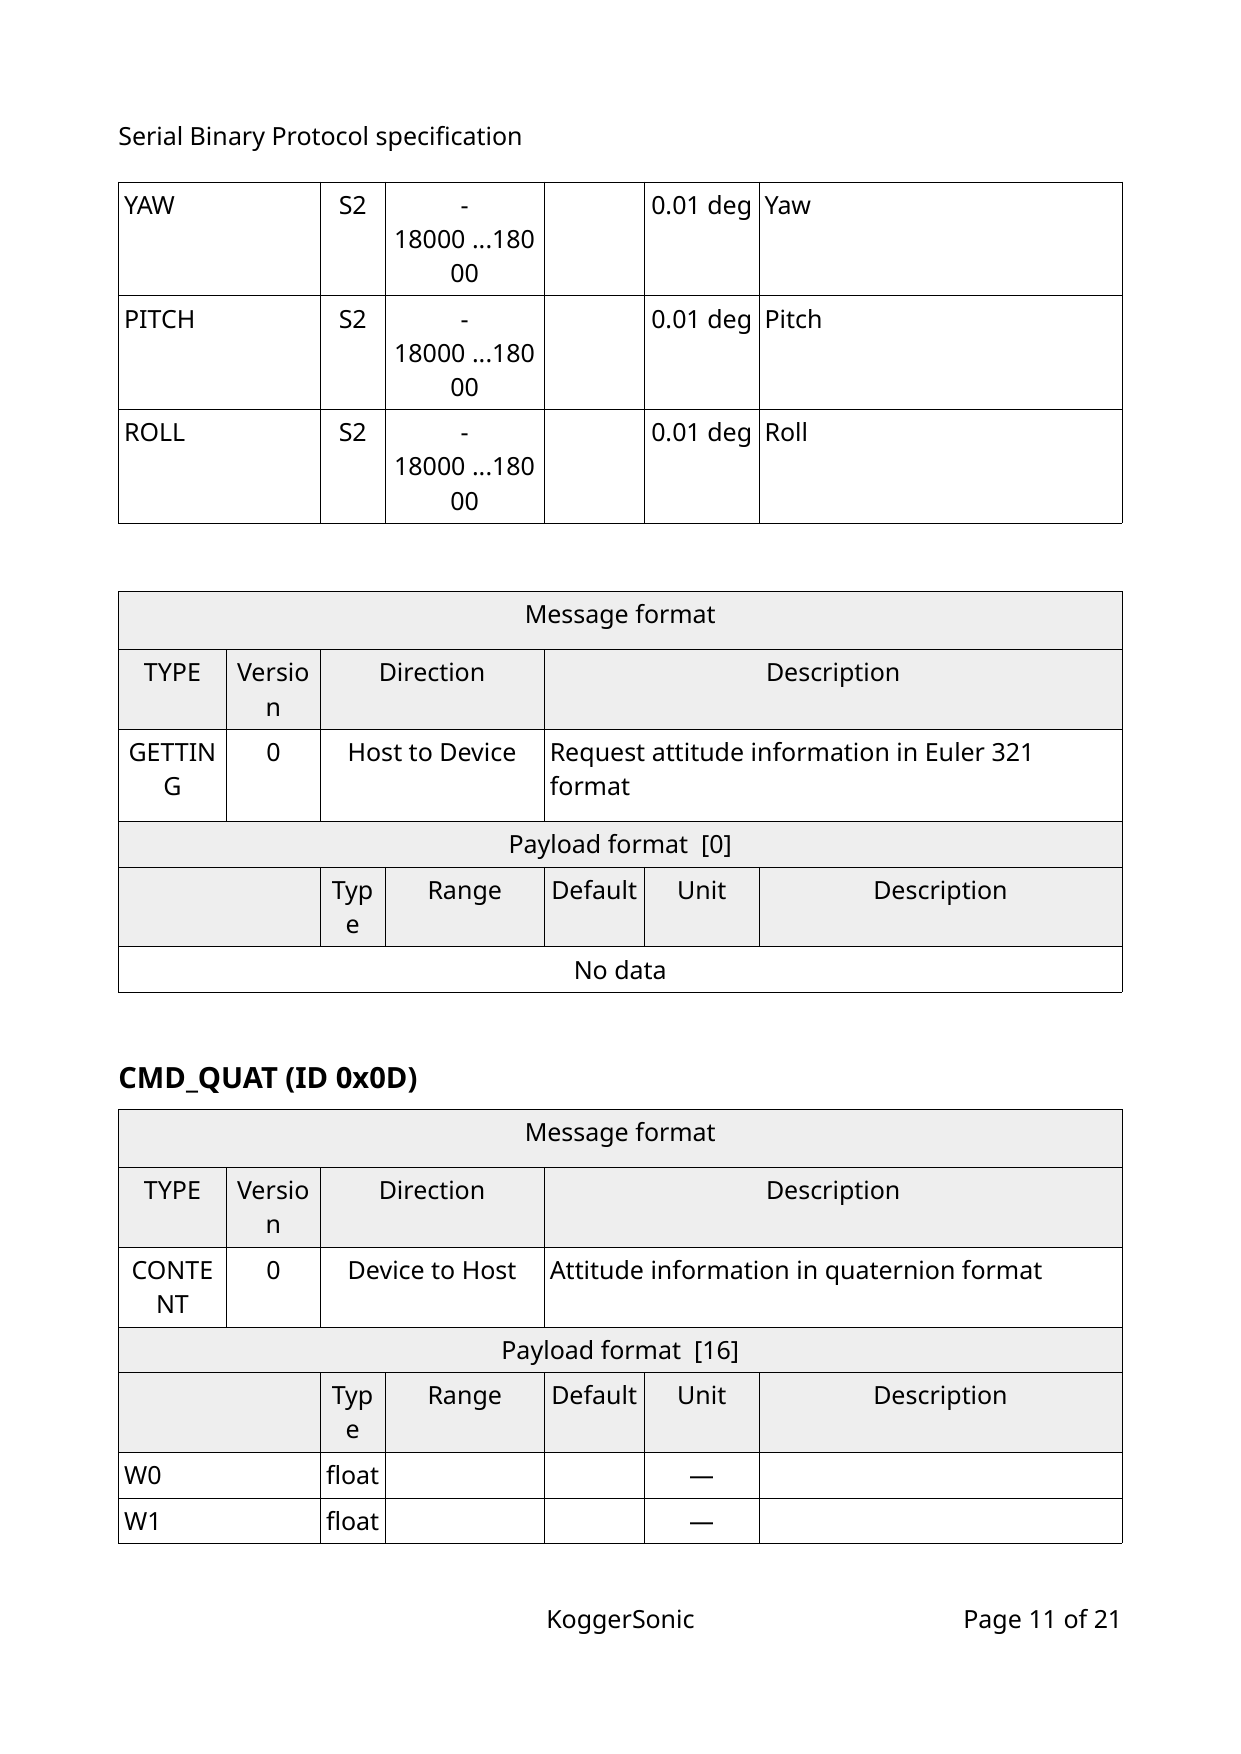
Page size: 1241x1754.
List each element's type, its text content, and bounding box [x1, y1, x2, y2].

table_cell S2 [321, 183, 385, 295]
table_cell No data [119, 947, 1122, 992]
table_cell float [321, 1499, 385, 1543]
table_cell Device to Host [321, 1248, 544, 1327]
table_cell Range [386, 1373, 544, 1452]
table_cell Description [545, 650, 1122, 729]
table_cell TYPE [119, 1168, 226, 1247]
table_cell Direction [321, 1168, 544, 1247]
table_cell [545, 183, 644, 295]
table_cell [545, 296, 644, 409]
table_cell Description [760, 1373, 1122, 1452]
table_cell Default [545, 1373, 644, 1452]
table_cell Direction [321, 650, 544, 729]
table_cell Description [760, 868, 1122, 946]
table_cell [119, 1373, 320, 1452]
table_cell Range [386, 868, 544, 946]
table_cell Yaw [760, 183, 1122, 295]
table_cell CONTENT [119, 1248, 226, 1327]
table_cell ROLL [119, 410, 320, 523]
table_cell S2 [321, 410, 385, 523]
table_header Message format [119, 1110, 1122, 1167]
table_cell [760, 1499, 1122, 1543]
table_cell Default [545, 868, 644, 946]
table_cell -18000 ...18000 [386, 183, 544, 295]
table_cell [545, 410, 644, 523]
table_cell Version [227, 1168, 320, 1247]
table_cell TYPE [119, 650, 226, 729]
table_cell PITCH [119, 296, 320, 409]
table_cell 0.01 deg [645, 410, 759, 523]
table_cell Unit [645, 868, 759, 946]
table_cell W1 [119, 1499, 320, 1543]
table_cell [545, 1453, 644, 1497]
table_cell — [645, 1453, 759, 1497]
table_cell Type [321, 1373, 385, 1452]
table_cell [545, 1499, 644, 1543]
table_cell 0.01 deg [645, 183, 759, 295]
table_cell — [645, 1499, 759, 1543]
table_cell Payload format [16] [119, 1328, 1122, 1372]
table_cell Payload format [0] [119, 822, 1122, 867]
table_cell GETTING [119, 730, 226, 821]
table_cell 0 [227, 1248, 320, 1327]
table_cell Request attitude information in Euler 321 format [545, 730, 1122, 821]
table_cell Unit [645, 1373, 759, 1452]
table_cell Host to Device [321, 730, 544, 821]
table_cell -18000 ...18000 [386, 410, 544, 523]
table_cell Description [545, 1168, 1122, 1247]
table_cell -18000 ...18000 [386, 296, 544, 409]
table_cell Roll [760, 410, 1122, 523]
subtitle CMD_QUAT (ID 0x0D) [118, 1057, 1122, 1097]
table_header Message format [119, 592, 1122, 649]
table_cell Pitch [760, 296, 1122, 409]
table_cell [386, 1499, 544, 1543]
table_cell Version [227, 650, 320, 729]
table_cell Type [321, 868, 385, 946]
table_cell float [321, 1453, 385, 1497]
table_cell [119, 868, 320, 946]
table_cell W0 [119, 1453, 320, 1497]
table_cell [386, 1453, 544, 1497]
table_cell S2 [321, 296, 385, 409]
table_cell YAW [119, 183, 320, 295]
table_cell 0 [227, 730, 320, 821]
table_cell Attitude information in quaternion format [545, 1248, 1122, 1327]
table_cell [760, 1453, 1122, 1497]
table_cell 0.01 deg [645, 296, 759, 409]
